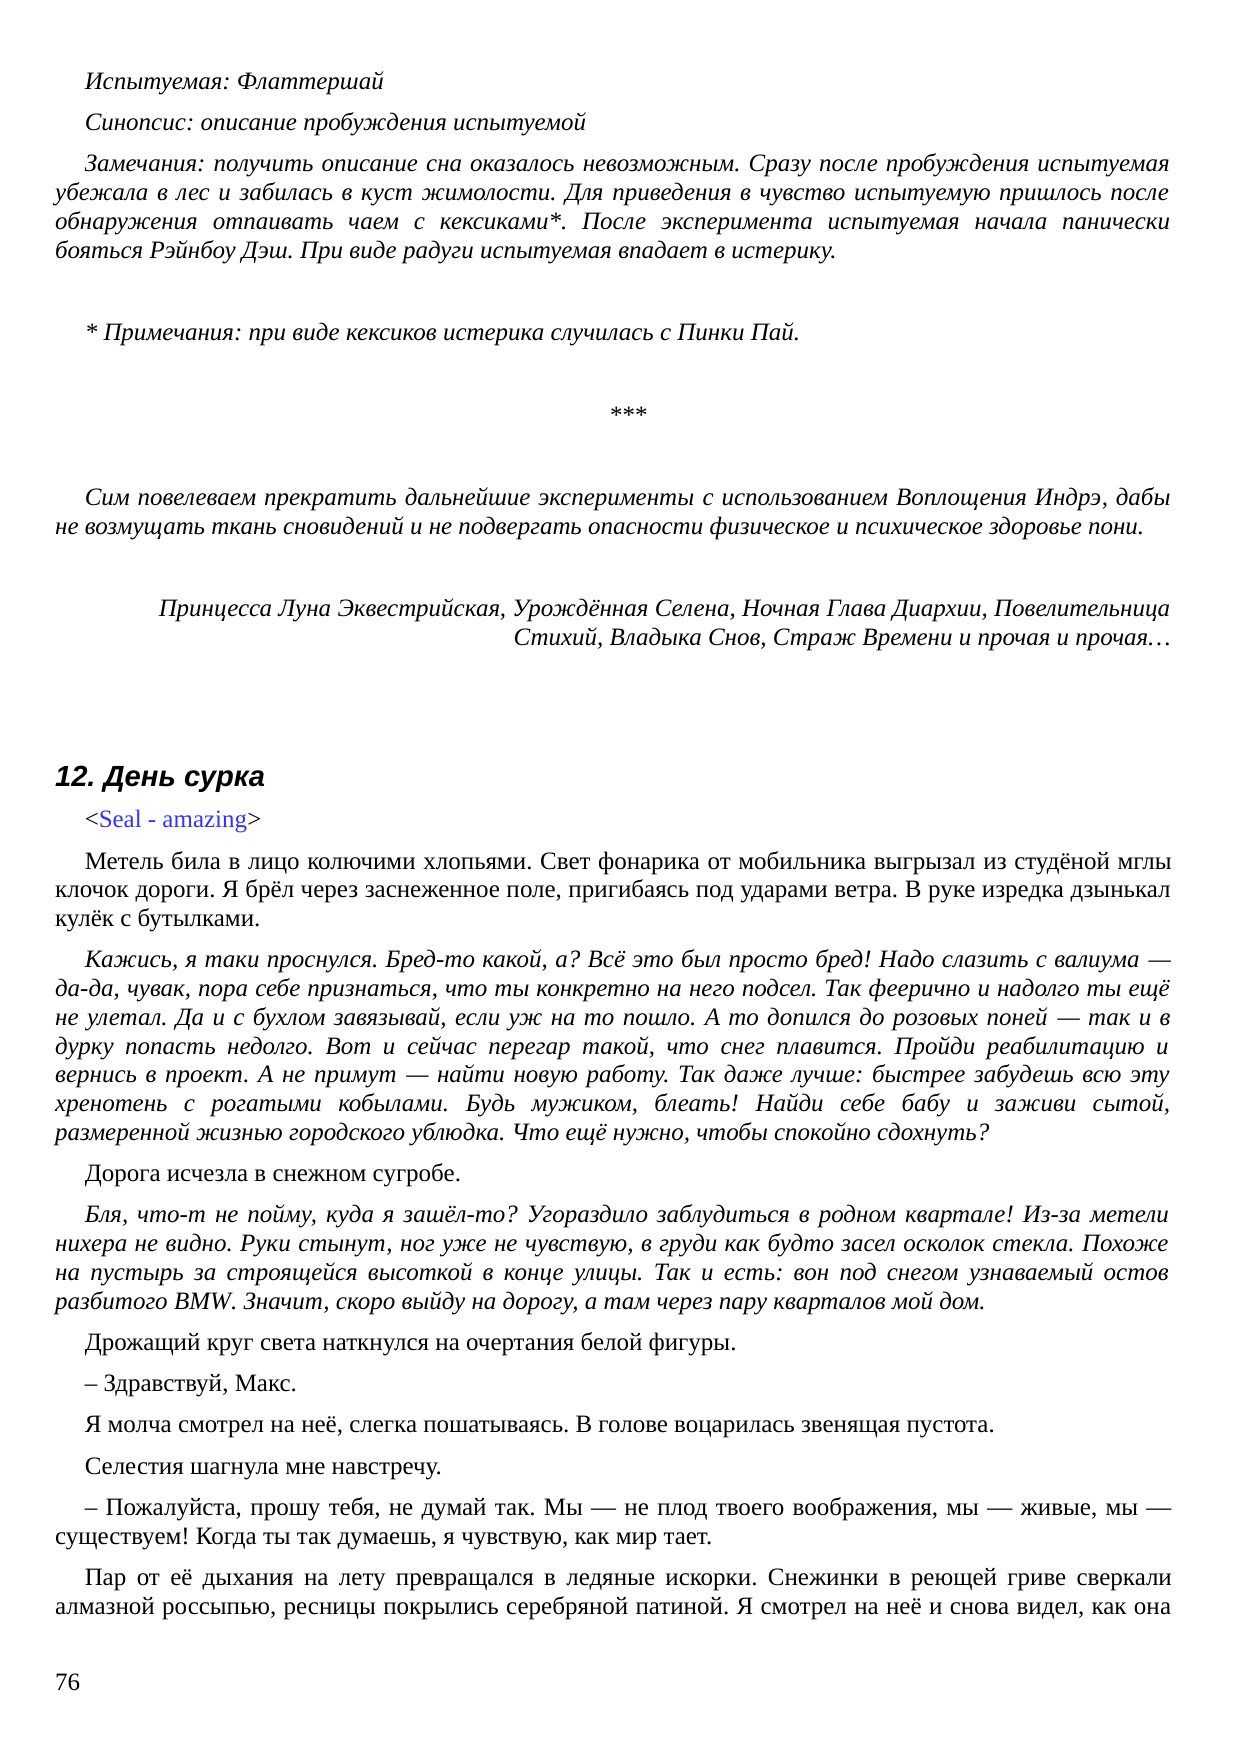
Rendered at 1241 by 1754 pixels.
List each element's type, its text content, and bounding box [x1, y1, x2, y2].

text Принцесса Луна Эквестрийская, Урождённая Селена, Ночная Глава Диархии, Повелительница Стихий, Владыка Снов, Страж Времени и прочая и прочая… [55, 593, 1173, 651]
text * Примечания: при виде кексиков истерика случилась с Пинки Пай. [55, 317, 1173, 346]
text Кажись, я таки проснулся. Бред-то какой, а? Всё это был просто бред! Надо слазить с валиума — да-да, чувак, пора себе признаться, что ты конкретно на него подсел. Так феерично и надолго ты ещё не улетал. Да и с бухлом завязывай, если уж на то пошло. А то допился до розовых поней — так и в дурку попасть недолго. Вот и сейчас перегар такой, что снег плавится. Пройди реабилитацию и вернись в проект. А не примут — найти новую работу. Так даже лучше: быстрее забудешь всю эту хренотень с рогатыми кобылами. Будь мужиком, блеать! Найди себе бабу и заживи сытой, размеренной жизнью городского ублюдка. Что ещё нужно, чтобы спокойно сдохнуть? [55, 944, 1173, 1146]
text Пар от её дыхания на лету превращался в ледяные искорки. Снежинки в реющей гриве сверкали алмазной россыпью, ресницы покрылись серебряной патиной. Я смотрел на неё и снова видел, как она [55, 1562, 1173, 1619]
subtitle 12. День сурка [55, 758, 1173, 792]
text – Пожалуйста, прошу тебя, не думай так. Мы — не плод твоего воображения, мы — живые, мы — существуем! Когда ты так думаешь, я чувствую, как мир тает. [55, 1492, 1173, 1549]
text Я молча смотрел на неё, слегка пошатываясь. В голове воцарилась звенящая пустота. [55, 1409, 1173, 1438]
text Синопсис: описание пробуждения испытуемой [55, 107, 1173, 136]
text Дрожащий круг света наткнулся на очертания белой фигуры. [55, 1327, 1173, 1356]
text <Seal - amazing> [55, 804, 1173, 833]
text Замечания: получить описание сна оказалось невозможным. Сразу после пробуждения испытуемая убежала в лес и забилась в куст жимолости. Для приведения в чувство испытуемую пришлось после обнаружения отпаивать чаем с кексиками*. После эксперимента испытуемая начала панически бояться Рэйнбоу Дэш. При виде радуги испытуемая впадает в истерику. [55, 148, 1173, 263]
text Испытуемая: Флаттершай [55, 66, 1173, 95]
text *** [55, 400, 1173, 428]
text Сим повелеваем прекратить дальнейшие эксперименты с использованием Воплощения Индрэ, дабы не возмущать ткань сновидений и не подвергать опасности физическое и психическое здоровье пони. [55, 482, 1173, 540]
text – Здравствуй, Макс. [55, 1368, 1173, 1397]
text Бля, что-т не пойму, куда я зашёл-то? Угораздило заблудиться в родном квартале! Из-за метели нихера не видно. Руки стынут, ног уже не чувствую, в груди как будто засел осколок стекла. Похоже на пустырь за строящейся высоткой в конце улицы. Так и есть: вон под снегом узнаваемый остов разбитого BMW. Значит, скоро выйду на дорогу, а там через пару кварталов мой дом. [55, 1199, 1173, 1314]
text Селестия шагнула мне навстречу. [55, 1451, 1173, 1479]
text Метель била в лицо колючими хлопьями. Свет фонарика от мобильника выгрызал из студёной мглы клочок дороги. Я брёл через заснеженное поле, пригибаясь под ударами ветра. В руке изредка дзынькал кулёк с бутылками. [55, 846, 1173, 932]
text Дорога исчезла в снежном сугробе. [55, 1158, 1173, 1187]
